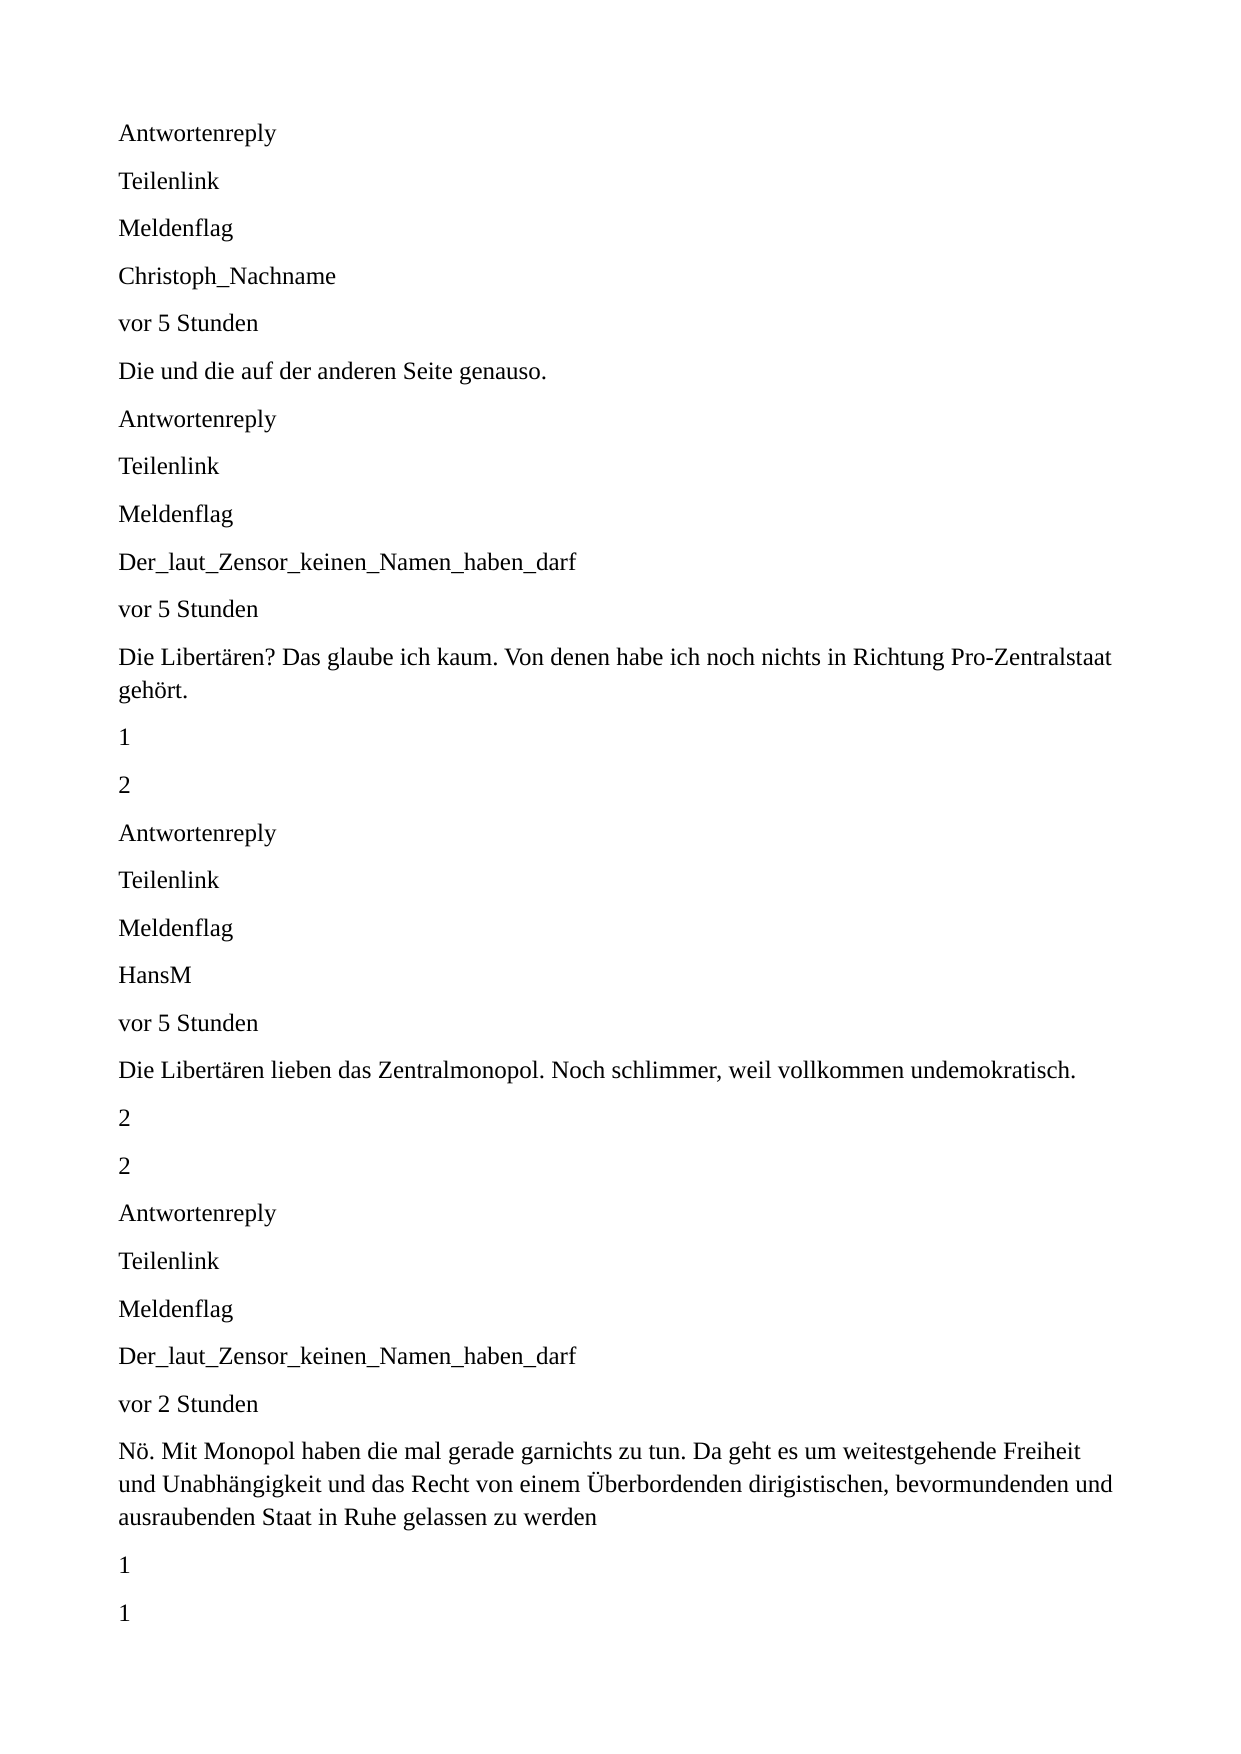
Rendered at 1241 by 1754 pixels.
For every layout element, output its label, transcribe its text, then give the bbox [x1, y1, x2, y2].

text 1 [118, 1598, 1122, 1626]
text Teilenlink [118, 1246, 1122, 1275]
text Der_laut_Zensor_keinen_Namen_haben_darf [118, 547, 1122, 575]
text 1 [118, 1550, 1122, 1579]
text Meldenflag [118, 913, 1122, 942]
text 2 [118, 1103, 1122, 1132]
text HansM [118, 960, 1122, 989]
text Nö. Mit Monopol haben die mal gerade garnichts zu tun. Da geht es um weitestgehende Freiheit und Unabhängigkeit und das Recht von einem Überbordenden dirigistischen, bevormundenden und ausraubenden Staat in Ruhe gelassen zu werden [118, 1436, 1122, 1531]
text 2 [118, 1151, 1122, 1179]
text Teilenlink [118, 451, 1122, 480]
text 2 [118, 770, 1122, 799]
text Der_laut_Zensor_keinen_Namen_haben_darf [118, 1341, 1122, 1370]
text Antwortenreply [118, 818, 1122, 846]
text Teilenlink [118, 166, 1122, 194]
text Meldenflag [118, 213, 1122, 242]
text Antwortenreply [118, 118, 1122, 147]
text Antwortenreply [118, 1198, 1122, 1227]
text Die Libertären? Das glaube ich kaum. Von denen habe ich noch nichts in Richtung Pro-Zentralstaat gehört. [118, 642, 1122, 703]
text Die und die auf der anderen Seite genauso. [118, 356, 1122, 385]
text vor 2 Stunden [118, 1389, 1122, 1418]
text Meldenflag [118, 499, 1122, 528]
text vor 5 Stunden [118, 1008, 1122, 1037]
text Antwortenreply [118, 404, 1122, 432]
text 1 [118, 722, 1122, 751]
text vor 5 Stunden [118, 594, 1122, 623]
text Meldenflag [118, 1294, 1122, 1322]
text vor 5 Stunden [118, 308, 1122, 337]
text Die Libertären lieben das Zentralmonopol. Noch schlimmer, weil vollkommen undemokratisch. [118, 1056, 1122, 1084]
text Teilenlink [118, 865, 1122, 894]
text Christoph_Nachname [118, 261, 1122, 290]
